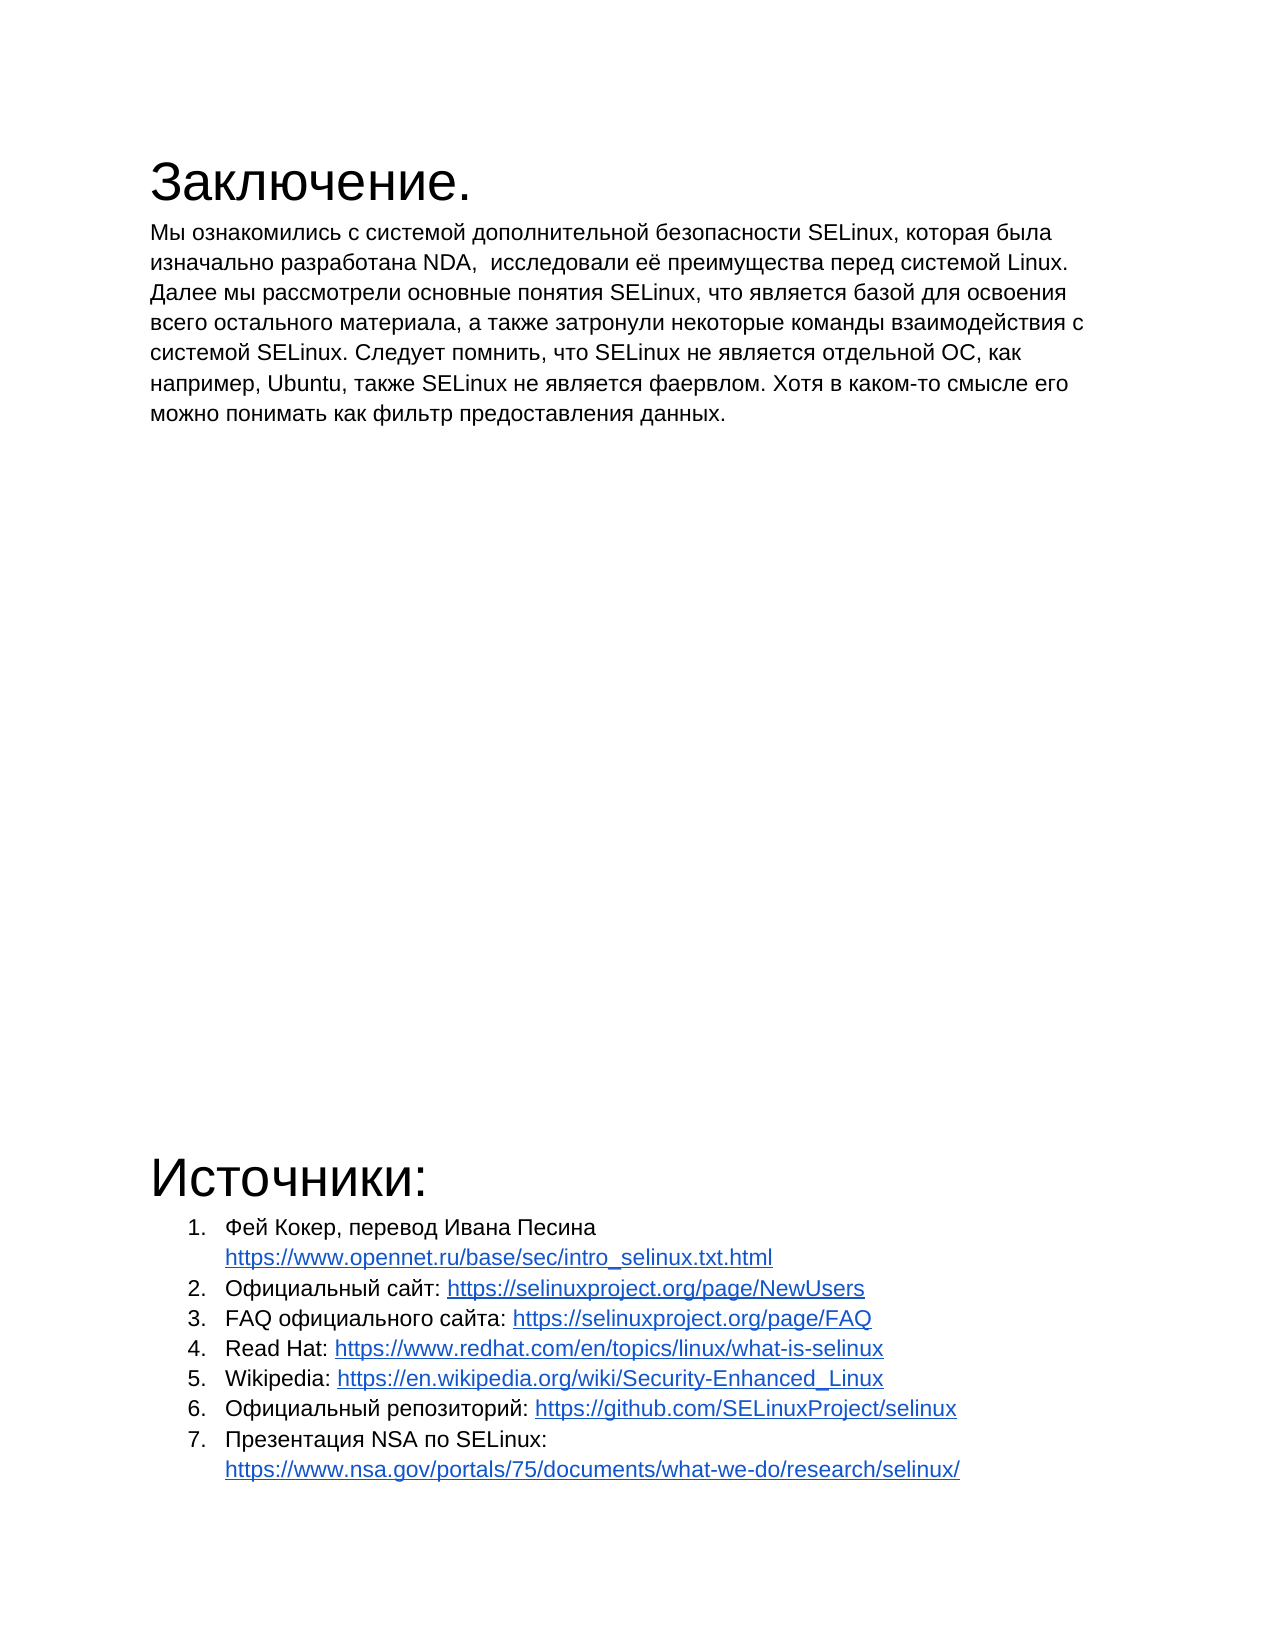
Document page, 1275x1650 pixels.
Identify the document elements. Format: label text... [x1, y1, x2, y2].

title Источники: [150, 1146, 1125, 1208]
list Официальный сайт: https://selinuxproject.org/page/NewUsers [187, 1274, 1125, 1301]
list FAQ официального сайта: https://selinuxproject.org/page/FAQ [187, 1305, 1125, 1331]
list Официальный репозиторий: https://github.com/SELinuxProject/selinux [187, 1395, 1125, 1422]
text Мы ознакомились с системой дополнительной безопасности SELinux, которая была изначально разработана NDA, исследовали её преимущества перед системой Linux. Далее мы рассмотрели основные понятия SELinux, что является базой для освоения всего остального материала, а также затронули некоторые команды взаимодействия с системой SELinux. Следует помнить, что SELinux не является отдельной ОС, как например, Ubuntu, также SELinux не является фаервлом. Хотя в каком-то смысле его можно понимать как фильтр предоставления данных. [150, 218, 1125, 426]
list Фей Кокер, перевод Ивана Песина https://www.opennet.ru/base/sec/intro_selinux.txt.html [187, 1214, 1125, 1271]
list Презентация NSA по SELinux: https://www.nsa.gov/portals/75/documents/what-we-do/research/selinux/ [187, 1426, 1125, 1482]
list Read Hat: https://www.redhat.com/en/topics/linux/what-is-selinux [187, 1335, 1125, 1361]
title Заключение. [150, 150, 1125, 212]
list Wikipedia: https://en.wikipedia.org/wiki/Security-Enhanced_Linux [187, 1365, 1125, 1392]
